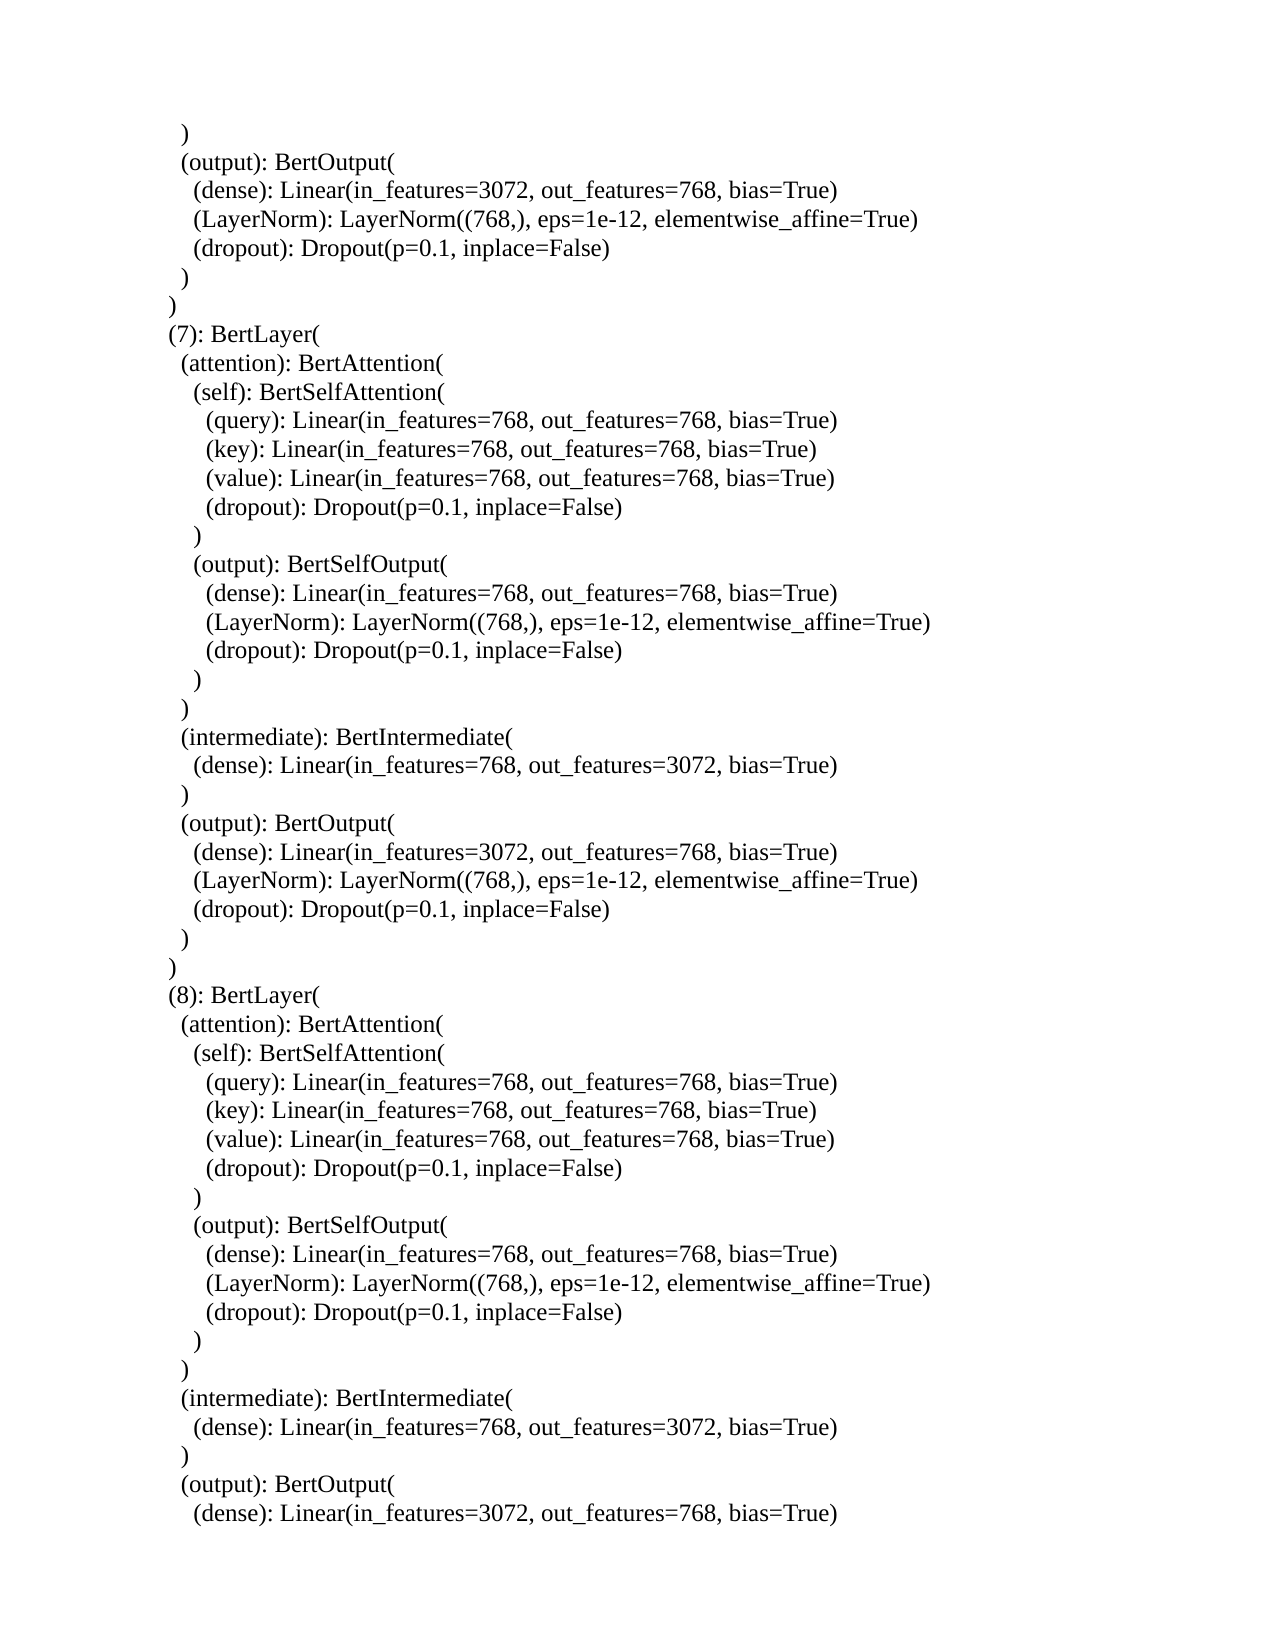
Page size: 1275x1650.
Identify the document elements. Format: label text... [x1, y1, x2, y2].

text (dense): Linear(in_features=768, out_features=3072, bias=True) [118, 1412, 1157, 1441]
text (dropout): Dropout(p=0.1, inplace=False) [118, 492, 1157, 521]
text (key): Linear(in_features=768, out_features=768, bias=True) [118, 1096, 1157, 1124]
text (dropout): Dropout(p=0.1, inplace=False) [118, 1297, 1157, 1326]
text (value): Linear(in_features=768, out_features=768, bias=True) [118, 1124, 1157, 1153]
text (query): Linear(in_features=768, out_features=768, bias=True) [118, 406, 1157, 434]
text (self): BertSelfAttention( [118, 1038, 1157, 1067]
text (dense): Linear(in_features=3072, out_features=768, bias=True) [118, 1498, 1157, 1527]
text (key): Linear(in_features=768, out_features=768, bias=True) [118, 434, 1157, 463]
text (attention): BertAttention( [118, 348, 1157, 377]
text (dropout): Dropout(p=0.1, inplace=False) [118, 636, 1157, 664]
text (self): BertSelfAttention( [118, 377, 1157, 406]
text ) [118, 262, 1157, 291]
text (output): BertOutput( [118, 808, 1157, 837]
text ) [118, 664, 1157, 693]
text (output): BertOutput( [118, 1469, 1157, 1498]
text ) [118, 779, 1157, 808]
text (LayerNorm): LayerNorm((768,), eps=1e-12, elementwise_affine=True) [118, 607, 1157, 636]
text (LayerNorm): LayerNorm((768,), eps=1e-12, elementwise_affine=True) [118, 204, 1157, 233]
text (intermediate): BertIntermediate( [118, 1383, 1157, 1412]
text (7): BertLayer( [118, 319, 1157, 348]
text ) [118, 1326, 1157, 1354]
text (dropout): Dropout(p=0.1, inplace=False) [118, 894, 1157, 923]
text ) [118, 521, 1157, 549]
text (dropout): Dropout(p=0.1, inplace=False) [118, 233, 1157, 262]
text ) [118, 291, 1157, 319]
text (dense): Linear(in_features=768, out_features=768, bias=True) [118, 1239, 1157, 1268]
text (dense): Linear(in_features=768, out_features=3072, bias=True) [118, 751, 1157, 779]
text (output): BertOutput( [118, 147, 1157, 176]
text ) [118, 118, 1157, 147]
text (dense): Linear(in_features=3072, out_features=768, bias=True) [118, 837, 1157, 866]
text (LayerNorm): LayerNorm((768,), eps=1e-12, elementwise_affine=True) [118, 866, 1157, 894]
text ) [118, 1182, 1157, 1211]
text ) [118, 1441, 1157, 1469]
text (8): BertLayer( [118, 981, 1157, 1009]
text (output): BertSelfOutput( [118, 1211, 1157, 1239]
text (dropout): Dropout(p=0.1, inplace=False) [118, 1153, 1157, 1182]
text (LayerNorm): LayerNorm((768,), eps=1e-12, elementwise_affine=True) [118, 1268, 1157, 1297]
text ) [118, 952, 1157, 981]
text ) [118, 1354, 1157, 1383]
text ) [118, 693, 1157, 722]
text (query): Linear(in_features=768, out_features=768, bias=True) [118, 1067, 1157, 1096]
text (attention): BertAttention( [118, 1009, 1157, 1038]
text (output): BertSelfOutput( [118, 549, 1157, 578]
text ) [118, 923, 1157, 952]
text (intermediate): BertIntermediate( [118, 722, 1157, 751]
text (dense): Linear(in_features=3072, out_features=768, bias=True) [118, 176, 1157, 204]
text (value): Linear(in_features=768, out_features=768, bias=True) [118, 463, 1157, 492]
text (dense): Linear(in_features=768, out_features=768, bias=True) [118, 578, 1157, 607]
